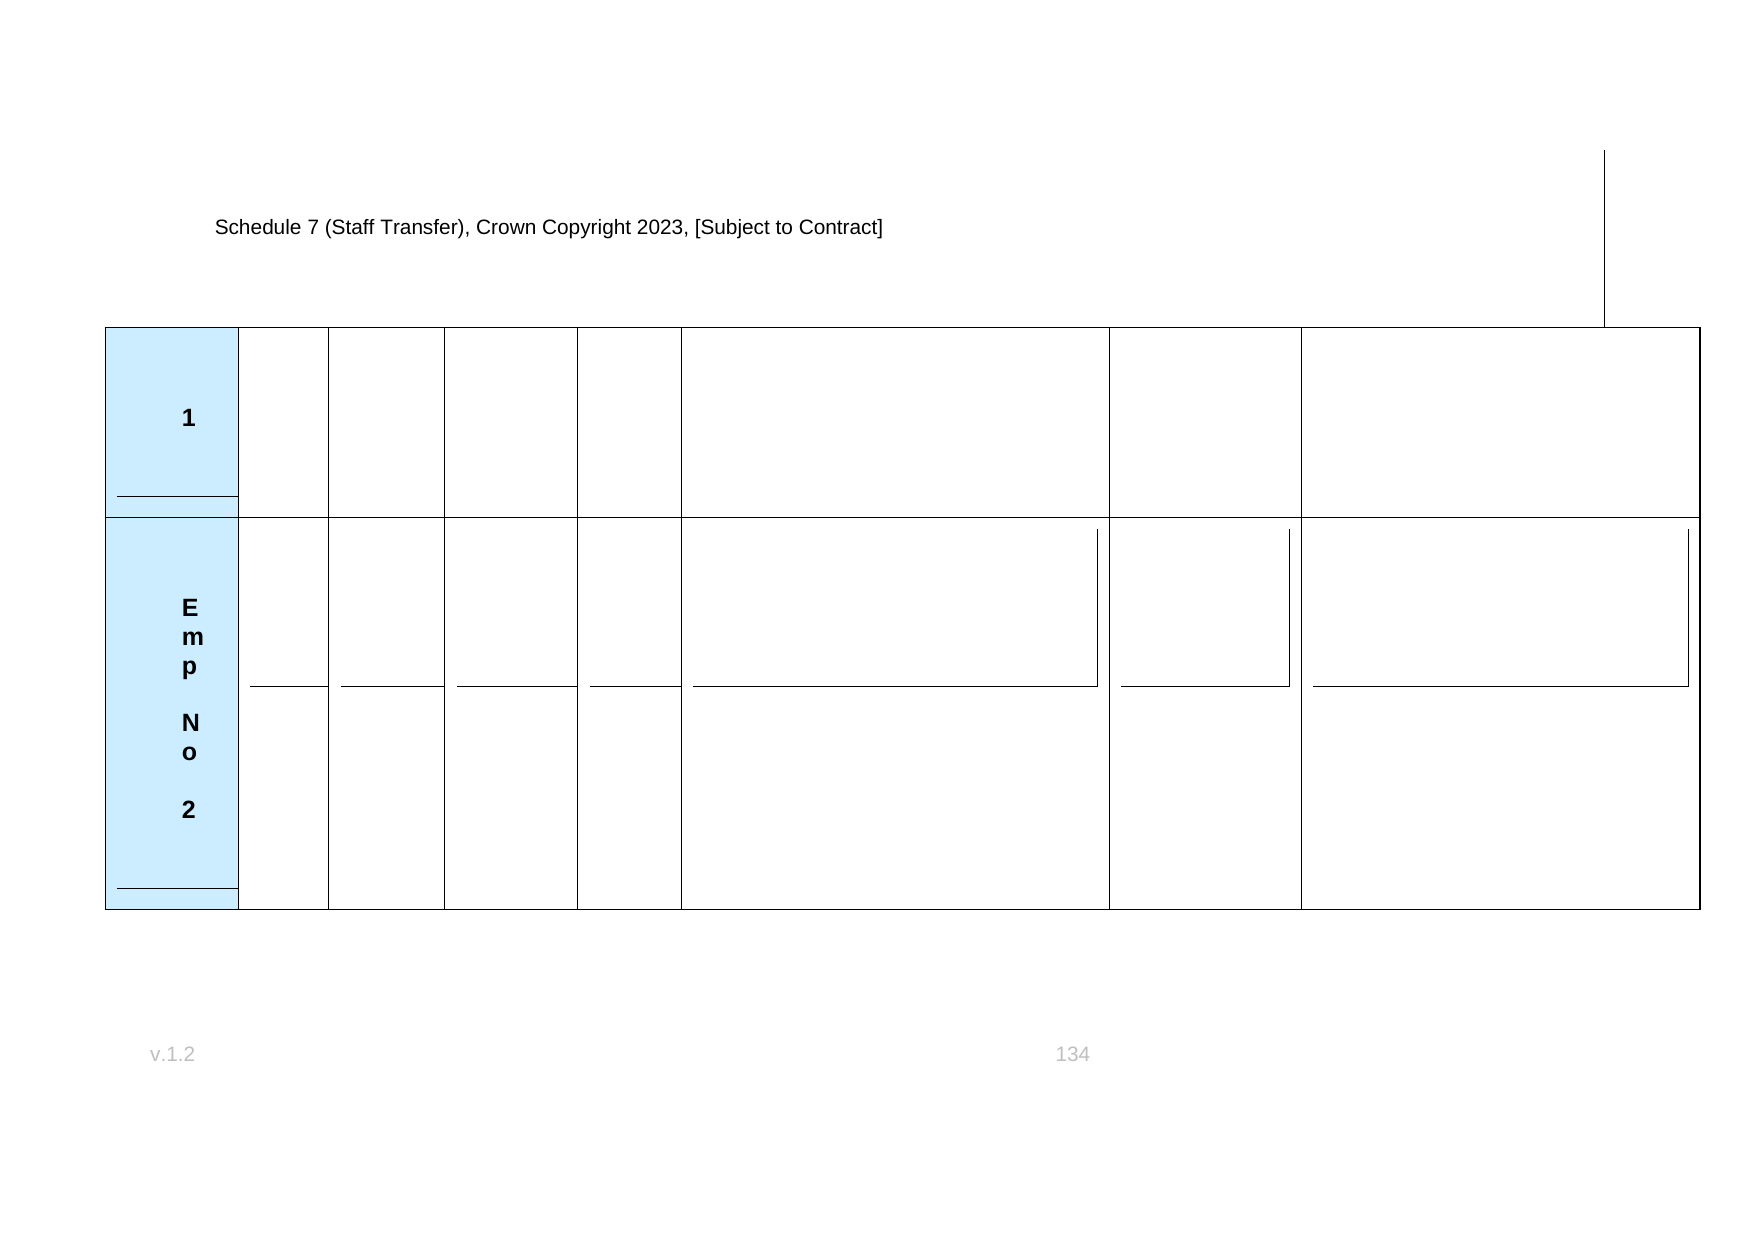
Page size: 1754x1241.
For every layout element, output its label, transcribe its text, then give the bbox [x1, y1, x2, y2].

table_cell [329, 518, 444, 909]
table_cell [445, 518, 577, 909]
table_cell [445, 328, 577, 517]
table_cell [578, 518, 681, 909]
table_cell [1110, 328, 1301, 517]
table_cell [1110, 518, 1301, 909]
table_cell [1302, 328, 1699, 517]
table_cell [578, 328, 681, 517]
table_cell [239, 518, 328, 909]
table_cell [682, 518, 1109, 909]
table_cell [329, 328, 444, 517]
table_cell 1 [106, 328, 238, 517]
table_cell Emp No 2 [106, 518, 238, 909]
table_cell [682, 328, 1109, 517]
table_cell [239, 328, 328, 517]
table_cell [1302, 518, 1699, 909]
